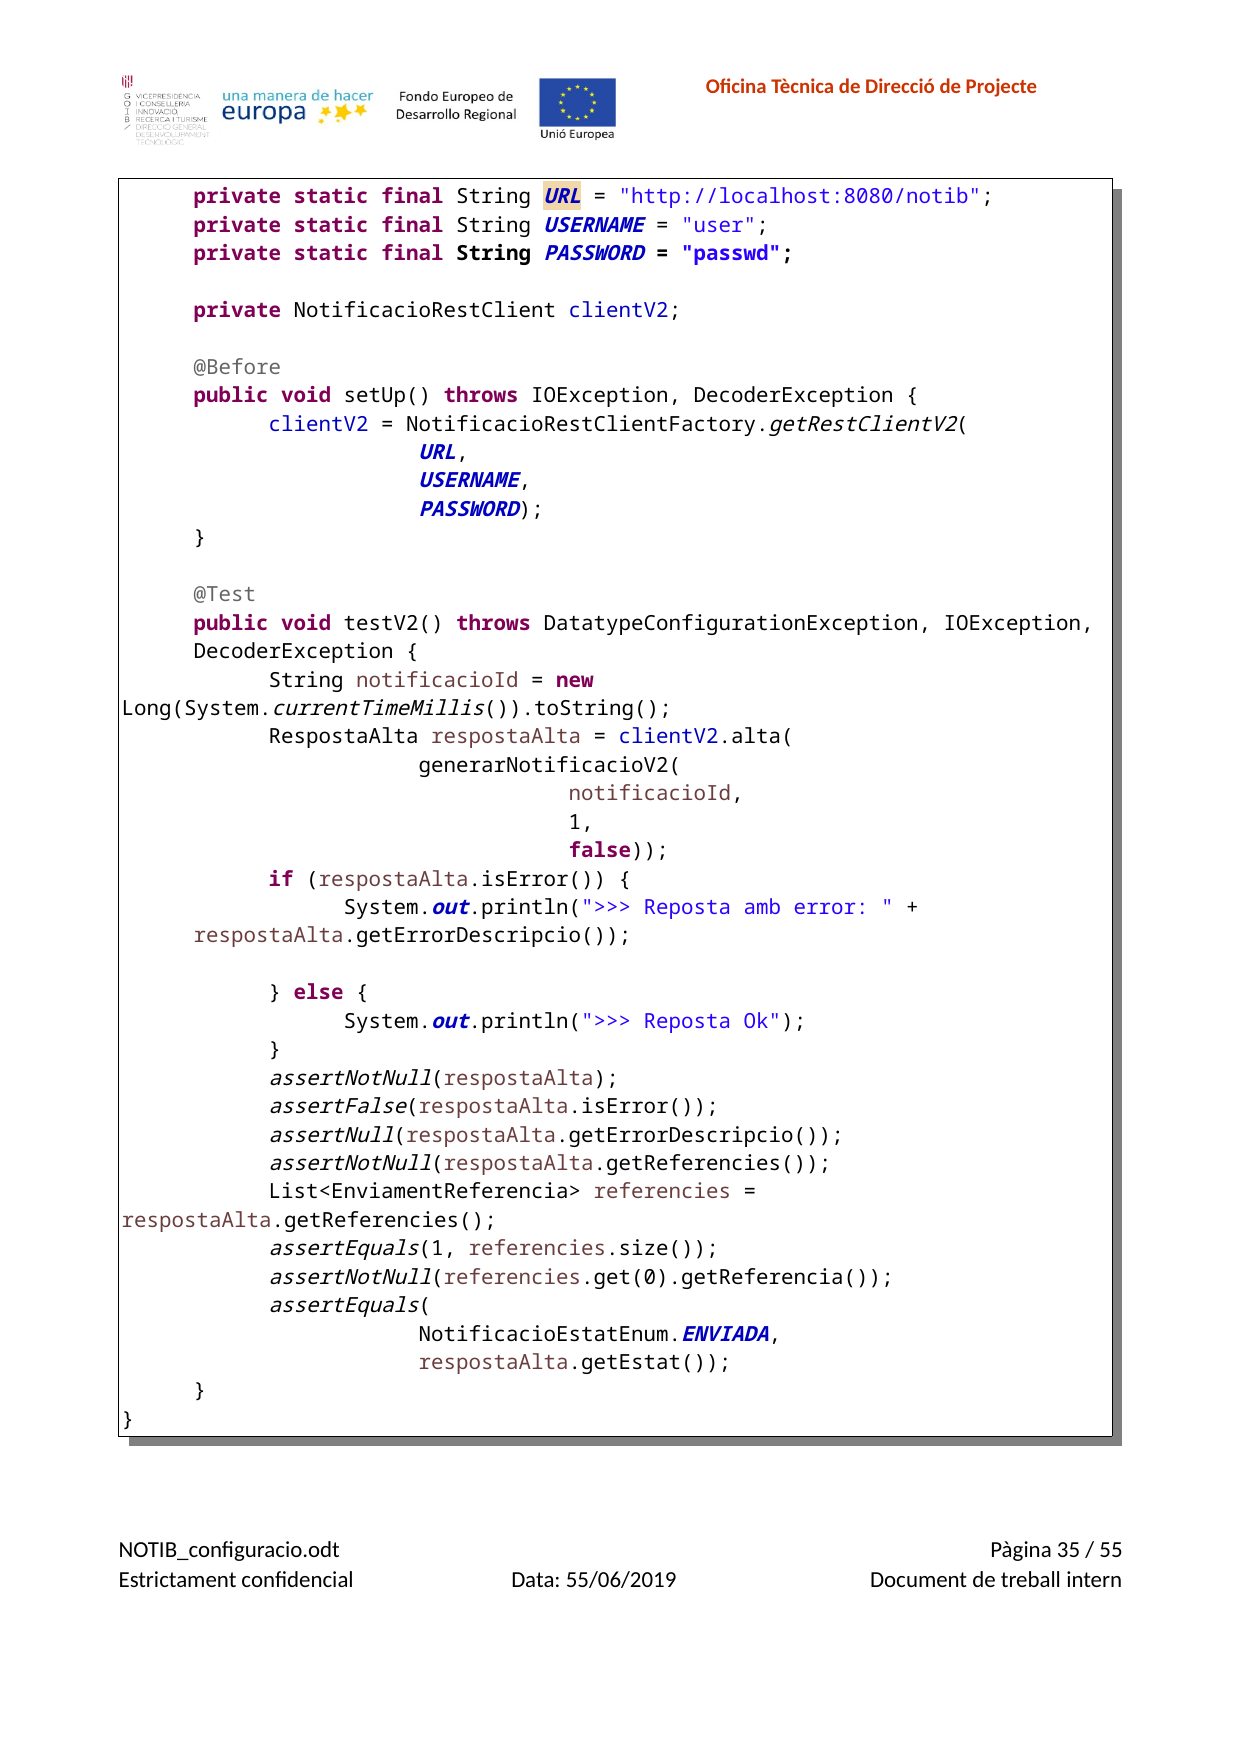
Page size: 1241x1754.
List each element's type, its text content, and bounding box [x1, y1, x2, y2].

text false)); [119, 832, 1112, 861]
text assertFalse(respostaAlta.isError()); [119, 1088, 1112, 1117]
text } [119, 519, 1112, 551]
text System.out.println(">>> Reposta Ok"); [119, 1003, 1112, 1031]
text assertEquals(1, referencies.size()); [119, 1230, 1112, 1259]
text NotificacioEstatEnum.ENVIADA, [119, 1316, 1112, 1344]
text clientV2 = NotificacioRestClientFactory.getRestClientV2( [119, 406, 1112, 434]
text public void testV2() throws DatatypeConfigurationException, IOException, DecoderException { [119, 605, 1112, 662]
text @Before [119, 349, 1112, 377]
text @Test [119, 576, 1112, 605]
text USERNAME, [119, 463, 1112, 491]
text respostaAlta.getEstat()); [119, 1344, 1112, 1373]
text System.out.println(">>> Reposta amb error: " + respostaAlta.getErrorDescripcio()); [119, 889, 1112, 949]
picture [118, 73, 213, 147]
text } [119, 1401, 1112, 1436]
text 1, [119, 804, 1112, 832]
text assertNull(respostaAlta.getErrorDescripcio()); [119, 1117, 1112, 1145]
text private static final String URL = "http://localhost:8080/notib"; [119, 179, 1112, 207]
text PASSWORD); [119, 491, 1112, 519]
text private NotificacioRestClient clientV2; [119, 292, 1112, 323]
picture [219, 73, 621, 147]
text notificacioId, [119, 775, 1112, 804]
text } [119, 1031, 1112, 1060]
text RespostaAlta respostaAlta = clientV2.alta( [119, 718, 1112, 747]
text } else { [119, 974, 1112, 1003]
text public void setUp() throws IOException, DecoderException { [119, 377, 1112, 406]
text assertNotNull(respostaAlta); [119, 1060, 1112, 1088]
text assertEquals( [119, 1287, 1112, 1316]
text if (respostaAlta.isError()) { [119, 861, 1112, 889]
text URL, [119, 434, 1112, 463]
text generarNotificacioV2( [119, 747, 1112, 775]
text } [119, 1373, 1112, 1401]
text String notificacioId = new Long(System.currentTimeMillis()).toString(); [119, 662, 1112, 718]
text assertNotNull(referencies.get(0).getReferencia()); [119, 1259, 1112, 1287]
text assertNotNull(respostaAlta.getReferencies()); [119, 1145, 1112, 1173]
text private static final String USERNAME = "user"; [119, 207, 1112, 235]
text List<EnviamentReferencia> referencies = respostaAlta.getReferencies(); [119, 1173, 1112, 1230]
text private static final String PASSWORD = "passwd"; [119, 235, 1112, 267]
